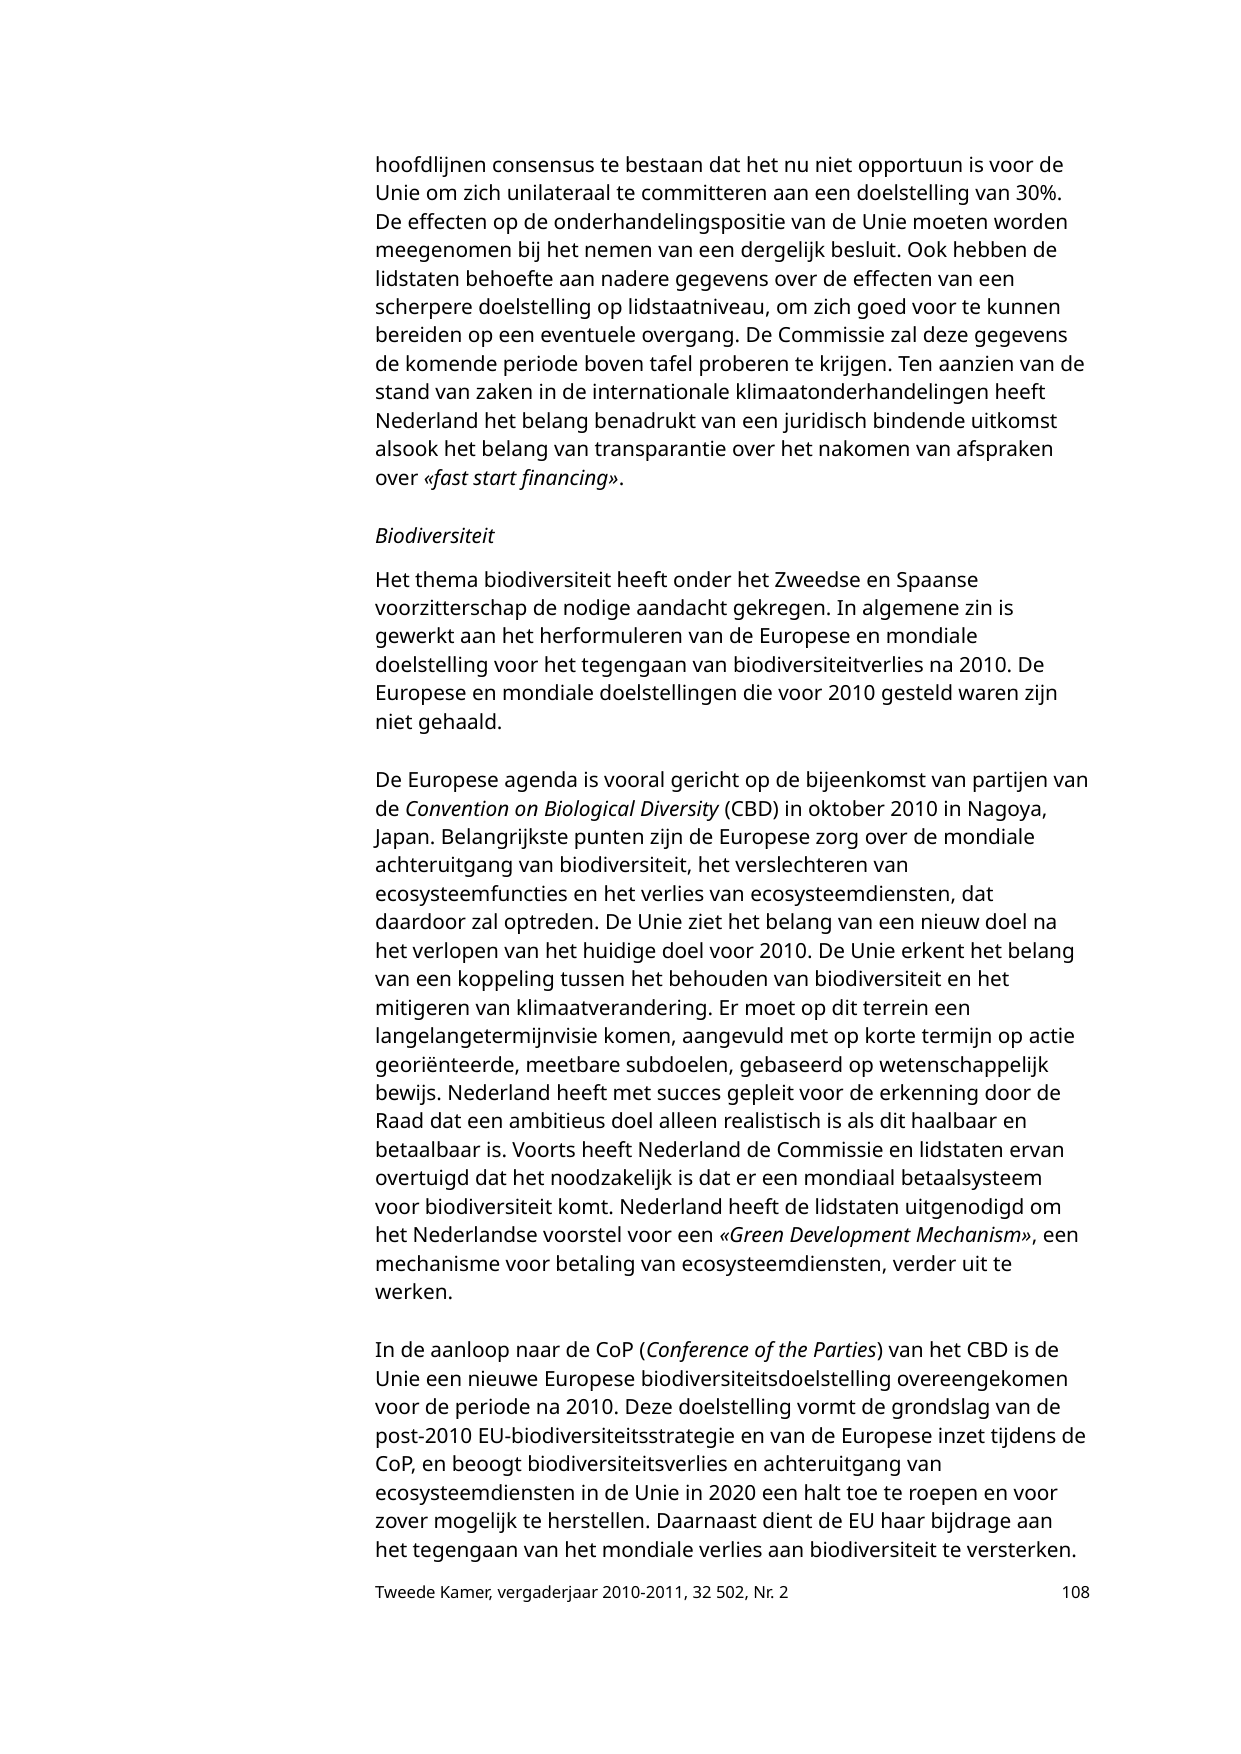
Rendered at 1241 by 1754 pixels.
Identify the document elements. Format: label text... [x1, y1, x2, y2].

text De Europese agenda is vooral gericht op de bijeenkomst van partijen van de Convention on Biological Diversity (CBD) in oktober 2010 in Nagoya, Japan. Belangrijkste punten zijn de Europese zorg over de mondiale achteruitgang van biodiversiteit, het verslechteren van ecosysteemfuncties en het verlies van ecosysteemdiensten, dat daardoor zal optreden. De Unie ziet het belang van een nieuw doel na het verlopen van het huidige doel voor 2010. De Unie erkent het belang van een koppeling tussen het behouden van biodiversiteit en het mitigeren van klimaatverandering. Er moet op dit terrein een langelangetermijnvisie komen, aangevuld met op korte termijn op actie georiënteerde, meetbare subdoelen, gebaseerd op wetenschappelijk bewijs. Nederland heeft met succes gepleit voor de erkenning door de Raad dat een ambitieus doel alleen realistisch is als dit haalbaar en betaalbaar is. Voorts heeft Nederland de Commissie en lidstaten ervan overtuigd dat het noodzakelijk is dat er een mondiaal betaalsysteem voor biodiversiteit komt. Nederland heeft de lidstaten uitgenodigd om het Nederlandse voorstel voor een «Green Development Mechanism», een mechanisme voor betaling van ecosysteemdiensten, verder uit te werken. [375, 765, 1090, 1306]
text In de aanloop naar de CoP (Conference of the Parties) van het CBD is de Unie een nieuwe Europese biodiversiteitsdoelstelling overeengekomen voor de periode na 2010. Deze doelstelling vormt de grondslag van de post-2010 EU-biodiversiteitsstrategie en van de Europese inzet tijdens de CoP, en beoogt biodiversiteitsverlies en achteruitgang van ecosysteemdiensten in de Unie in 2020 een halt toe te roepen en voor zover mogelijk te herstellen. Daarnaast dient de EU haar bijdrage aan het tegengaan van het mondiale verlies aan biodiversiteit te versterken. [375, 1336, 1090, 1563]
text Biodiversiteit [375, 521, 1090, 550]
text hoofdlijnen consensus te bestaan dat het nu niet opportuun is voor de Unie om zich unilateraal te committeren aan een doelstelling van 30%. De effecten op de onderhandelingspositie van de Unie moeten worden meegenomen bij het nemen van een dergelijk besluit. Ook hebben de lidstaten behoefte aan nadere gegevens over de effecten van een scherpere doelstelling op lidstaatniveau, om zich goed voor te kunnen bereiden op een eventuele overgang. De Commissie zal deze gegevens de komende periode boven tafel proberen te krijgen. Ten aanzien van de stand van zaken in de internationale klimaatonderhandelingen heeft Nederland het belang benadrukt van een juridisch bindende uitkomst alsook het belang van transparantie over het nakomen van afspraken over «fast start financing». [375, 150, 1090, 491]
text Het thema biodiversiteit heeft onder het Zweedse en Spaanse voorzitterschap de nodige aandacht gekregen. In algemene zin is gewerkt aan het herformuleren van de Europese en mondiale doelstelling voor het tegengaan van biodiversiteitverlies na 2010. De Europese en mondiale doelstellingen die voor 2010 gesteld waren zijn niet gehaald. [375, 565, 1090, 735]
